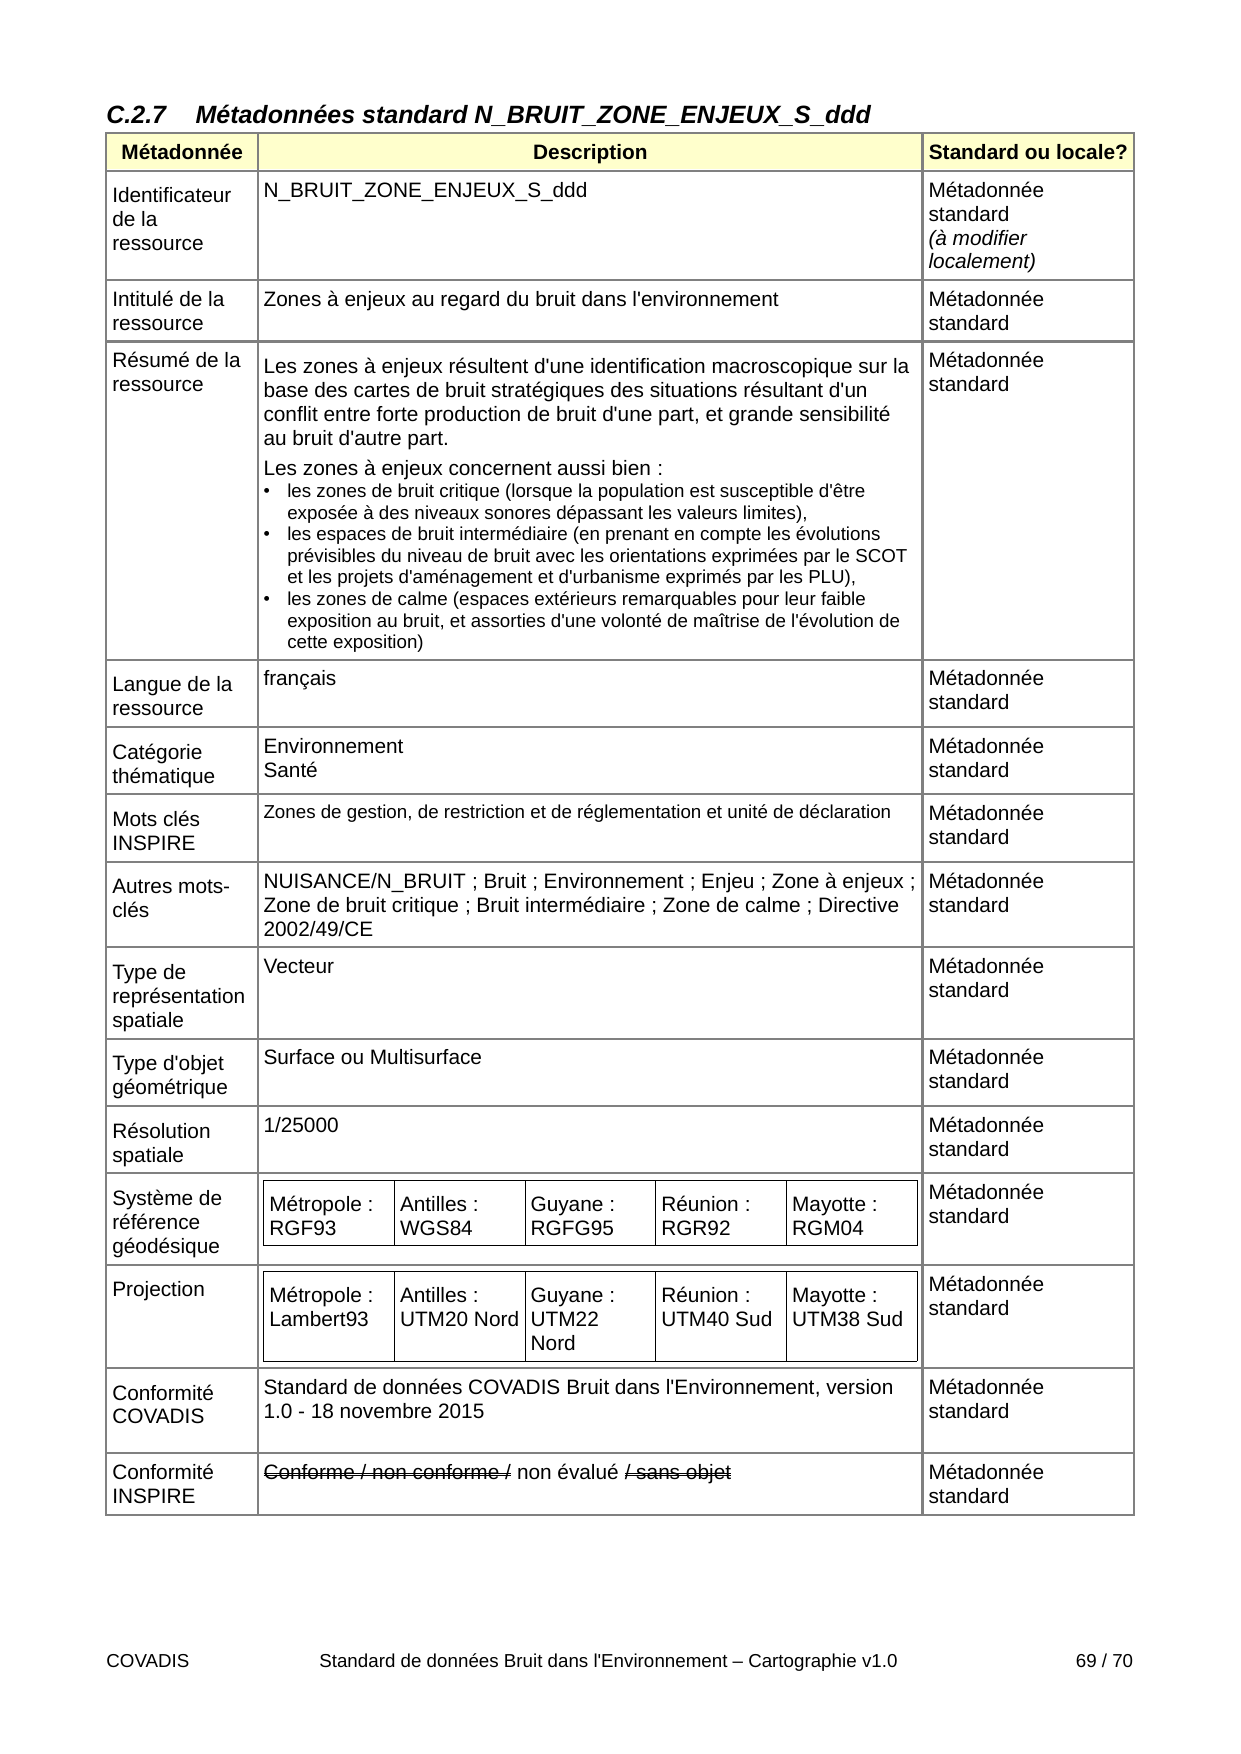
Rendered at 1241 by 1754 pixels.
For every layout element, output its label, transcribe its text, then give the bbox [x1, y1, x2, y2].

table_header Réunion : RGR92 [656, 1181, 786, 1245]
table_cell Métadonnée standard [924, 1369, 1133, 1452]
table_cell Vecteur [259, 948, 921, 1037]
table_cell Métadonnée standard [924, 948, 1133, 1037]
table_header Réunion : UTM40 Sud [656, 1272, 786, 1361]
table_cell Conformité COVADIS [107, 1369, 257, 1452]
table_cell Les zones à enjeux résultent d'une identification macroscopique sur la base des cartes de bruit stratégiques des situations résultant d'un conflit entre forte production de bruit d'une part, et grande sensibilité au bruit d'autre part. Les zones à enjeux concernent aussi bien : les zones de bruit critique (lorsque la population est susceptible d'être exposée à des niveaux sonores dépassant les valeurs limites), les espaces de bruit intermédiaire (en prenant en compte les évolutions prévisibles du niveau de bruit avec les orientations exprimées par le SCOT et les projets d'aménagement et d'urbanisme exprimés par les PLU), les zones de calme (espaces extérieurs remarquables pour leur faible exposition au bruit, et assorties d'une volonté de maîtrise de l'évolution de cette exposition) [259, 343, 921, 658]
table_cell 1/25000 [259, 1107, 921, 1172]
table_cell Zones à enjeux au regard du bruit dans l'environnement [259, 281, 921, 340]
table_cell Métadonnée standard [924, 863, 1133, 946]
table_cell Métadonnée standard [924, 795, 1133, 861]
table_header Guyane : UTM22 Nord [526, 1272, 655, 1361]
table_cell Système de référence géodésique [107, 1174, 257, 1263]
table_cell Environnement Santé [259, 728, 921, 793]
table_header Guyane : RGFG95 [526, 1181, 655, 1245]
table_cell Type de représentation spatiale [107, 948, 257, 1037]
table_cell Type d'objet géométrique [107, 1040, 257, 1105]
table_cell Conforme / non conforme / non évalué / sans objet [259, 1454, 921, 1513]
table_cell Métadonnée standard (à modifier localement) [924, 172, 1133, 279]
table_cell NUISANCE/N_BRUIT ; Bruit ; Environnement ; Enjeu ; Zone à enjeux ; Zone de bruit critique ; Bruit intermédiaire ; Zone de calme ; Directive 2002/49/CE [259, 863, 921, 946]
table_cell Métadonnée standard [924, 1107, 1133, 1172]
table_header Antilles : WGS84 [395, 1181, 525, 1245]
table_header Métropole : RGF93 [264, 1181, 394, 1245]
table_cell Métadonnée standard [924, 1040, 1133, 1105]
table_cell Projection [107, 1266, 257, 1367]
table_cell Autres mots-clés [107, 863, 257, 946]
table_cell Langue de la ressource [107, 661, 257, 726]
table_cell Surface ou Multisurface [259, 1040, 921, 1105]
table_header Métadonnée [107, 134, 257, 169]
table_cell Identificateur de la ressource [107, 172, 257, 279]
table_header Description [259, 134, 921, 169]
table_cell Métadonnée standard [924, 728, 1133, 793]
table_cell N_BRUIT_ZONE_ENJEUX_S_ddd [259, 172, 921, 279]
table_cell Métadonnée standard [924, 661, 1133, 726]
table_header Mayotte : UTM38 Sud [787, 1272, 917, 1361]
table_header Standard ou locale? [924, 134, 1133, 169]
table_cell [259, 1266, 921, 1367]
table_cell Mots clés INSPIRE [107, 795, 257, 861]
table_cell Zones de gestion, de restriction et de réglementation et unité de déclaration [259, 795, 921, 861]
table_cell Résumé de la ressource [107, 343, 257, 658]
table_cell Catégorie thématique [107, 728, 257, 793]
table_cell Métadonnée standard [924, 343, 1133, 658]
table_cell Métadonnée standard [924, 1174, 1133, 1263]
table_header Antilles : UTM20 Nord [395, 1272, 525, 1361]
table_cell [259, 1174, 921, 1263]
table_cell Conformité INSPIRE [107, 1454, 257, 1513]
table_header Mayotte : RGM04 [787, 1181, 917, 1245]
table_cell Résolution spatiale [107, 1107, 257, 1172]
table_cell Intitulé de la ressource [107, 281, 257, 340]
table_cell français [259, 661, 921, 726]
table_cell Métadonnée standard [924, 1454, 1133, 1513]
table_cell Métadonnée standard [924, 1266, 1133, 1367]
subtitle Métadonnées standard N_BRUIT_ZONE_ENJEUX_S_ddd [106, 100, 1134, 129]
table_header Métropole : Lambert93 [264, 1272, 394, 1361]
table_cell Métadonnée standard [924, 281, 1133, 340]
table_cell Standard de données COVADIS Bruit dans l'Environnement, version 1.0 - 18 novembre 2015 [259, 1369, 921, 1452]
